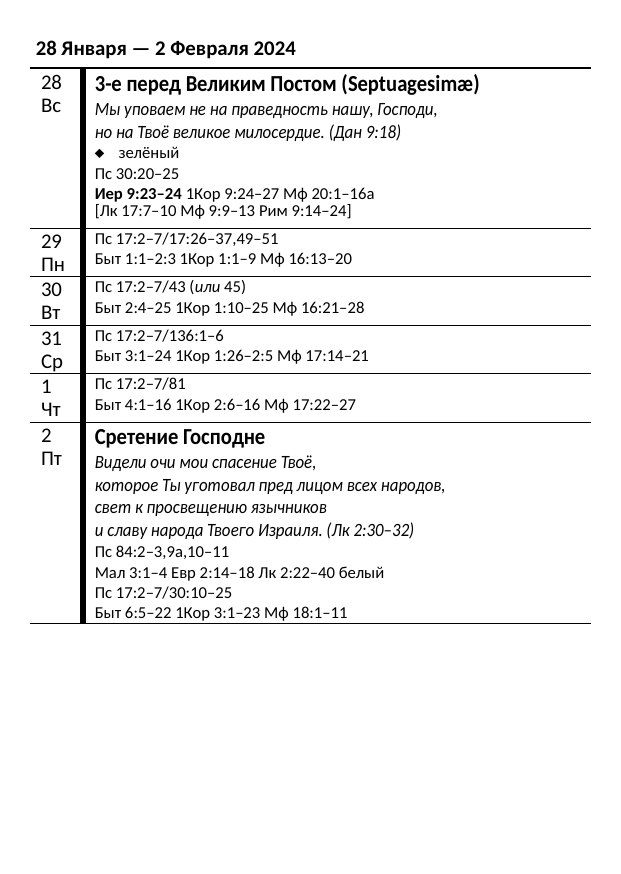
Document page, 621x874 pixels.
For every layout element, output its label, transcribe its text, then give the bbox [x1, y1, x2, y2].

table_cell Пс 17:2–7/81 Быт 4:1–16 1Кор 2:6–16 Мф 17:22–27 [86, 374, 591, 422]
table_cell 1 Чт [30, 374, 80, 422]
table_cell 31 Ср [30, 326, 80, 373]
table_cell Пс 17:2–7/136:1–6 Быт 3:1–24 1Кор 1:26–2:5 Мф 17:14–21 [86, 326, 591, 373]
table_cell 3-е перед Великим Постом (Septuagesimæ) Мы уповаем не на праведность нашу, Господи, но на Твоё великое милосердие. (Дан 9:18) зелёный Пс 30:20–25 Иер 9:23–24 1Кор 9:24–27 Мф 20:1–16а [Лк 17:7–10 Мф 9:9–13 Рим 9:14–24] [86, 69, 591, 228]
table_cell 2 Пт [30, 423, 80, 623]
table_cell Пс 17:2–7/43 (или 45) Быт 2:4–25 1Кор 1:10–25 Мф 16:21–28 [86, 277, 591, 325]
table_cell 30 Вт [30, 277, 80, 325]
table_cell 28 Вс [30, 69, 80, 228]
table_cell Пс 17:2–7/17:26–37,49–51 Быт 1:1–2:3 1Кор 1:1–9 Мф 16:13–20 [86, 229, 591, 276]
table_cell 29 Пн [30, 229, 80, 276]
table_cell Сретение Господне Видели очи мои спасение Твоё, которое Ты уготовал пред лицом всех народов, свет к просвещению язычников и славу народа Твоего Израиля. (Лк 2:30–32) Пс 84:2–3,9а,10–11 Мал 3:1–4 Евр 2:14–18 Лк 2:22–40 белый Пс 17:2–7/30:10–25 Быт 6:5–22 1Кор 3:1–23 Мф 18:1–11 [86, 423, 591, 623]
table_header 28 Января — 2 Февраля 2024 [30, 30, 591, 67]
